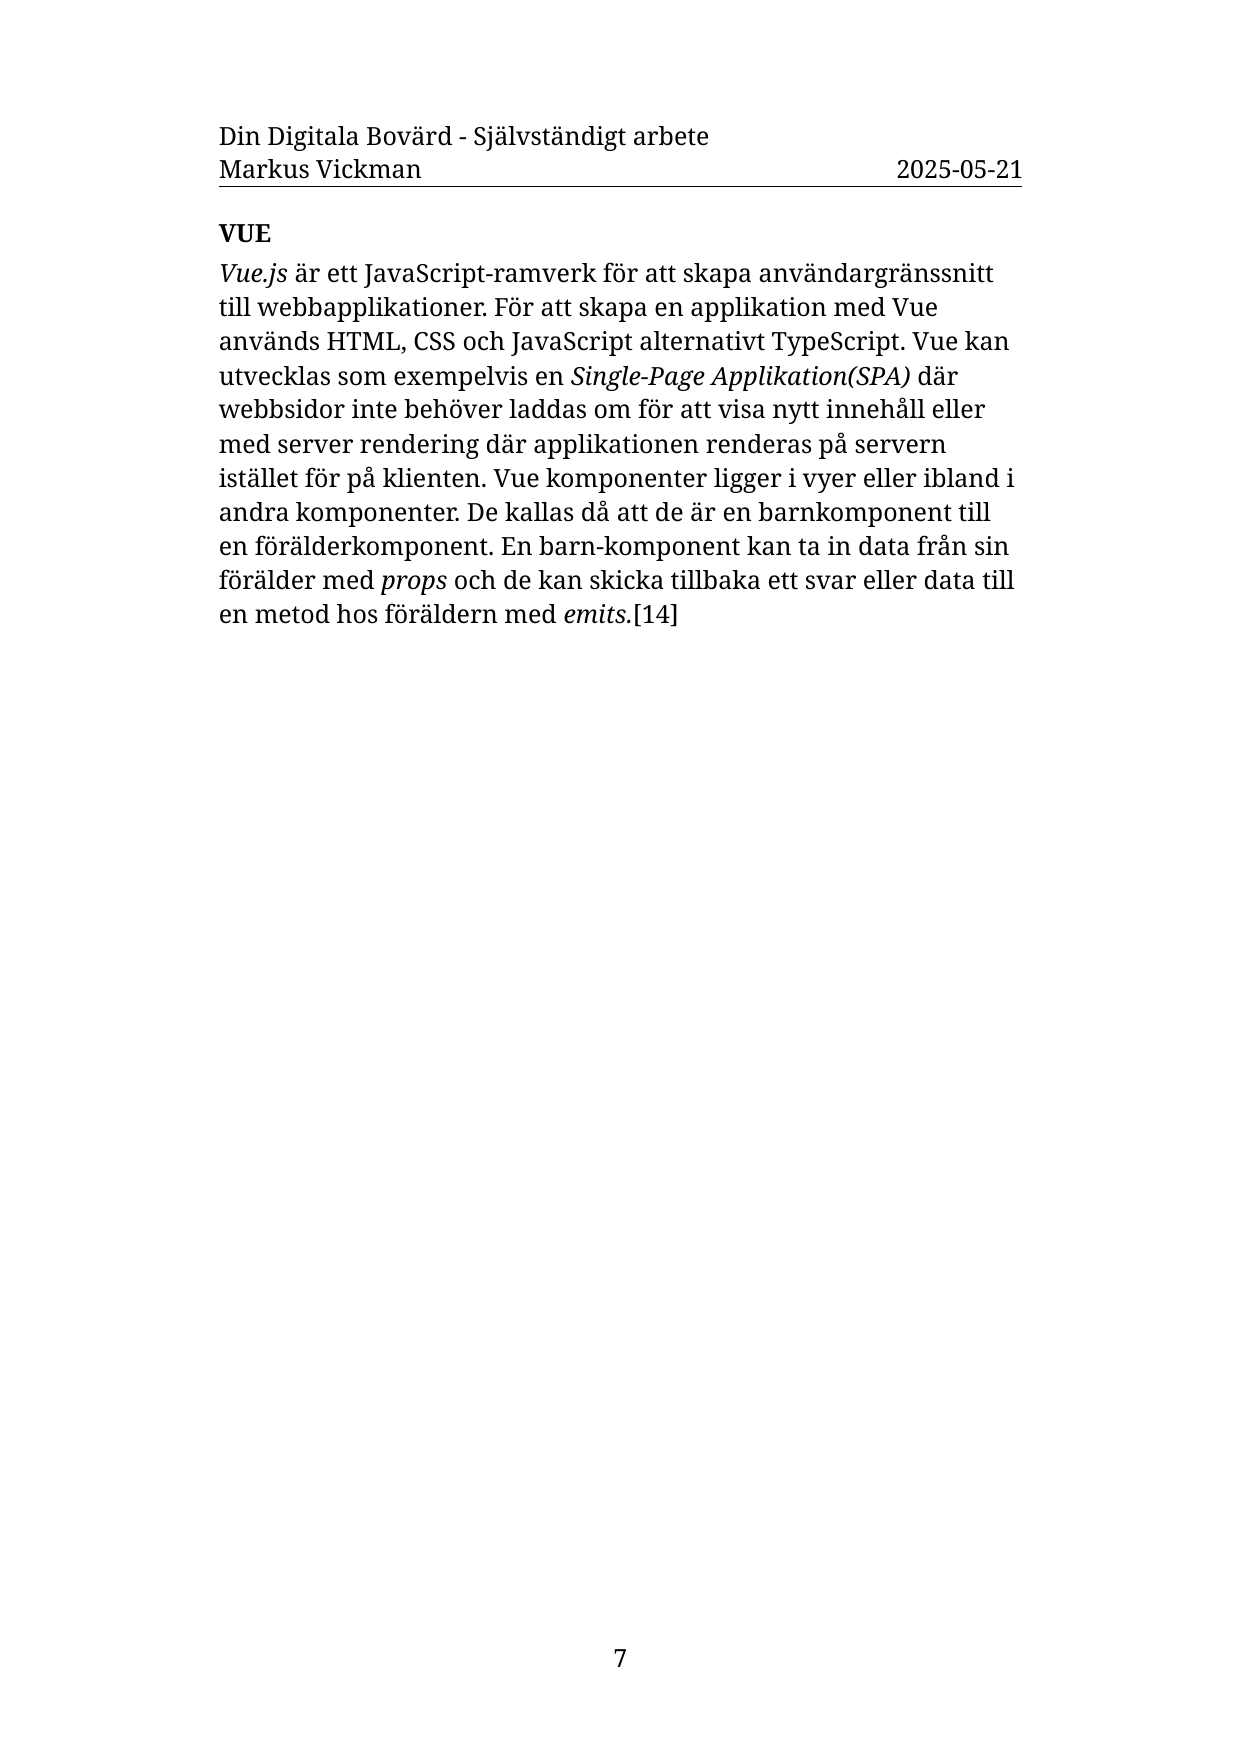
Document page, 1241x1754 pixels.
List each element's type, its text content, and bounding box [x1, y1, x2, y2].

text VUE [218, 216, 1022, 250]
text Vue.js är ett JavaScript-ramverk för att skapa användargränssnitt till webbapplikationer. För att skapa en applikation med Vue används HTML, CSS och JavaScript alternativt TypeScript. Vue kan utvecklas som exempelvis en Single-Page Applikation(SPA) där webbsidor inte behöver laddas om för att visa nytt innehåll eller med server rendering där applikationen renderas på servern istället för på klienten. Vue komponenter ligger i vyer eller ibland i andra komponenter. De kallas då att de är en barnkomponent till en förälderkomponent. En barn-komponent kan ta in data från sin förälder med props och de kan skicka tillbaka ett svar eller data till en metod hos föräldern med emits.[14] [218, 256, 1022, 631]
